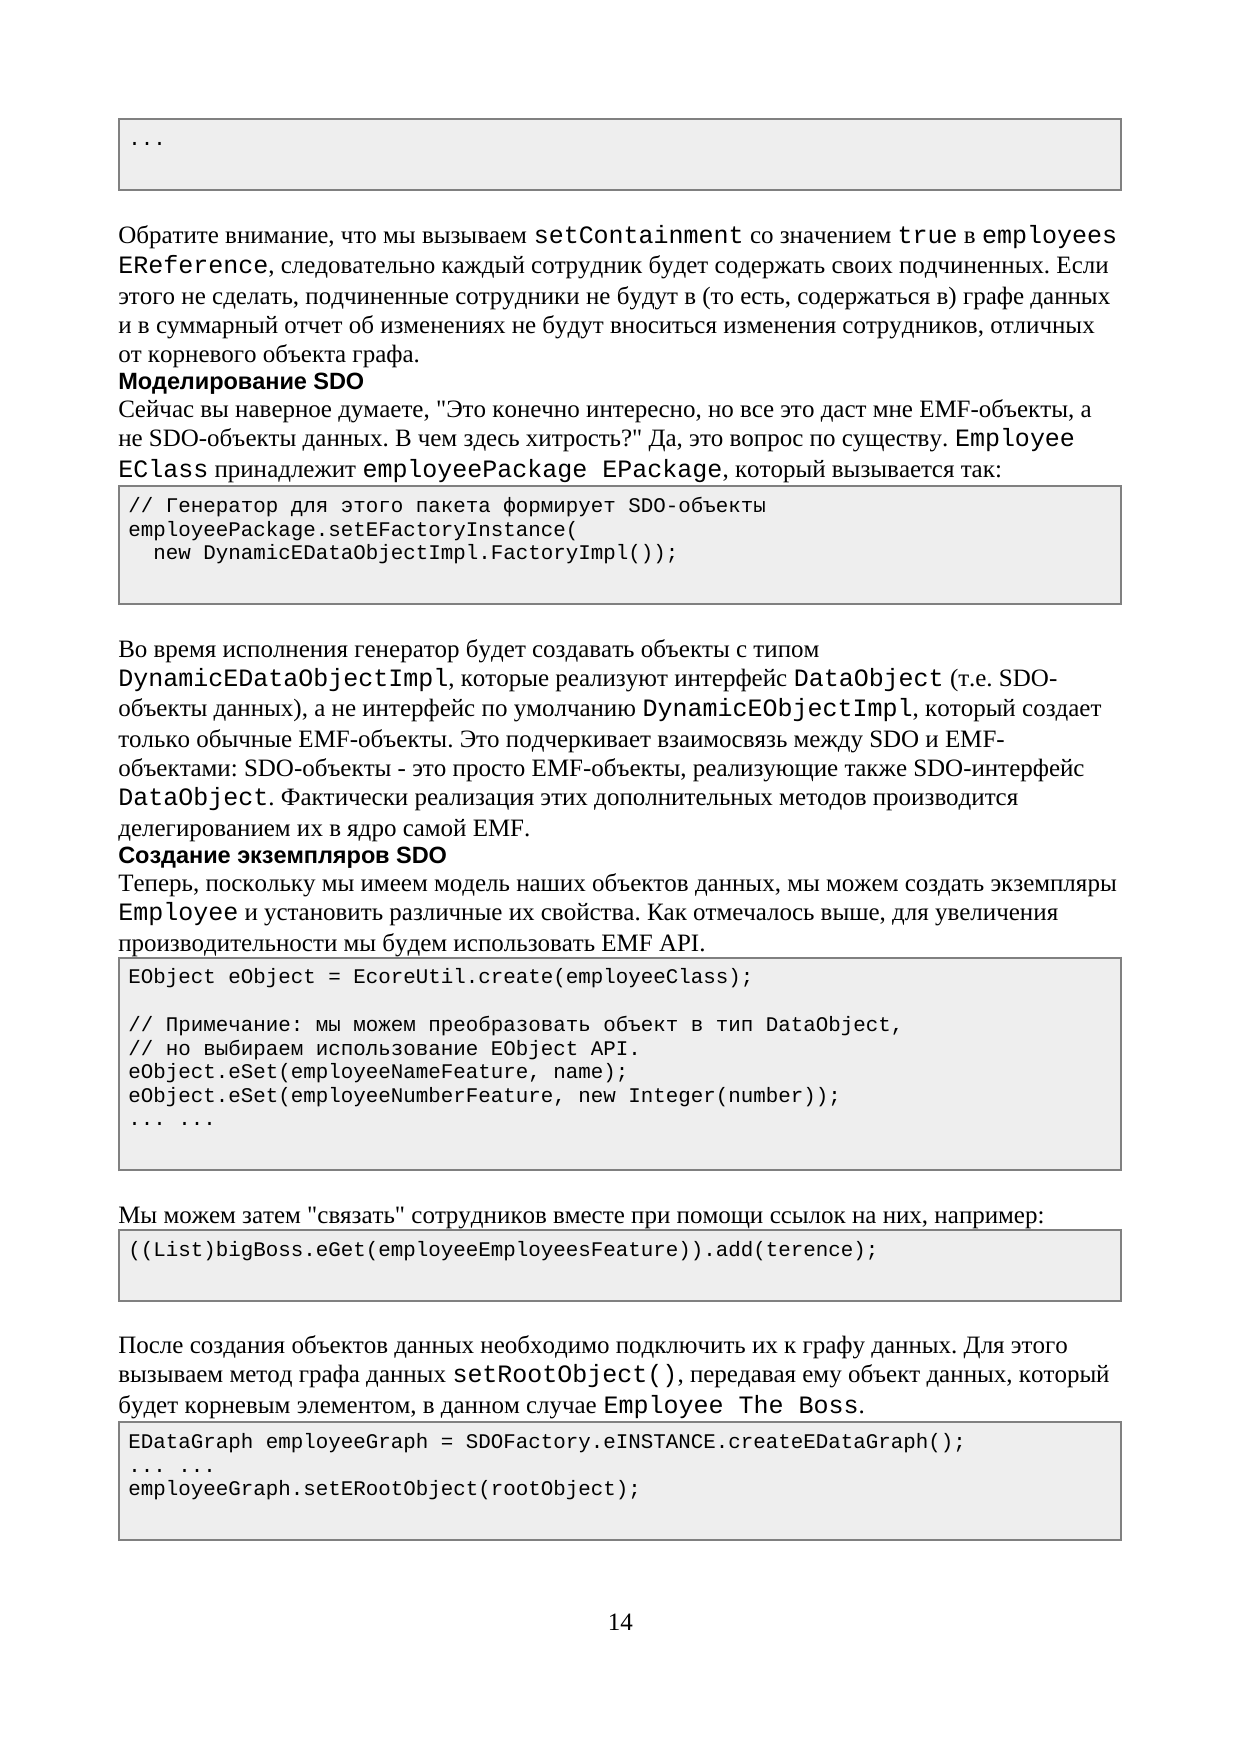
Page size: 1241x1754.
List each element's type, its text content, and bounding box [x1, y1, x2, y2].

text После создания объектов данных необходимо подключить их к графу данных. Для этого вызываем метод графа данных setRootObject(), передавая ему объект данных, который будет корневым элементом, в данном случае Employee The Boss. [118, 1331, 1122, 1421]
table_header EDataGraph employeeGraph = SDOFactory.eINSTANCE.createEDataGraph(); ... ... employeeGraph.setERootObject(rootObject); [120, 1423, 1120, 1539]
table_header ((List)bigBoss.eGet(employeeEmployeesFeature)).add(terence); [120, 1231, 1120, 1300]
text Создание экземпляров SDO [118, 841, 1122, 868]
table_header // Генератор для этого пакета формирует SDO-объекты employeePackage.setEFactoryInstance( new DynamicEDataObjectImpl.FactoryImpl()); [120, 487, 1120, 603]
text Обратите внимание, что мы вызываем setContainment со значением true в employees EReference, следовательно каждый сотрудник будет содержать своих подчиненных. Если этого не сделать, подчиненные сотрудники не будут в (то есть, содержаться в) графе данных и в суммарный отчет об изменениях не будут вноситься изменения сотрудников, отличных от корневого объекта графа. [118, 220, 1122, 368]
text Во время исполнения генератор будет создавать объекты с типом DynamicEDataObjectImpl, которые реализуют интерфейс DataObject (т.е. SDO-объекты данных), а не интерфейс по умолчанию DynamicEObjectImpl, который создает только обычные EMF-объекты. Это подчеркивает взаимосвязь между SDO и EMF-объектами: SDO-объекты - это просто EMF-объекты, реализующие также SDO-интерфейс DataObject. Фактически реализация этих дополнительных методов производится делегированием их в ядро самой EMF. [118, 634, 1122, 841]
table_header EObject eObject = EcoreUtil.create(employeeClass); // Примечание: мы можем преобразовать объект в тип DataObject, // но выбираем использование EObject API. eObject.eSet(employeeNameFeature, name); eObject.eSet(employeeNumberFeature, new Integer(number)); ... ... [120, 959, 1120, 1169]
text Теперь, поскольку мы имеем модель наших объектов данных, мы можем создать экземпляры Employee и установить различные их свойства. Как отмечалось выше, для увеличения производительности мы будем использовать EMF API. [118, 868, 1122, 957]
table_header ... [120, 120, 1120, 189]
text Сейчас вы наверное думаете, "Это конечно интересно, но все это даст мне EMF-объекты, а не SDO-объекты данных. В чем здесь хитрость?" Да, это вопрос по существу. Employee EClass принадлежит employeePackage EPackage, который вызывается так: [118, 394, 1122, 485]
text Моделирование SDO [118, 368, 1122, 394]
text Мы можем затем "связать" сотрудников вместе при помощи ссылок на них, например: [118, 1200, 1122, 1229]
